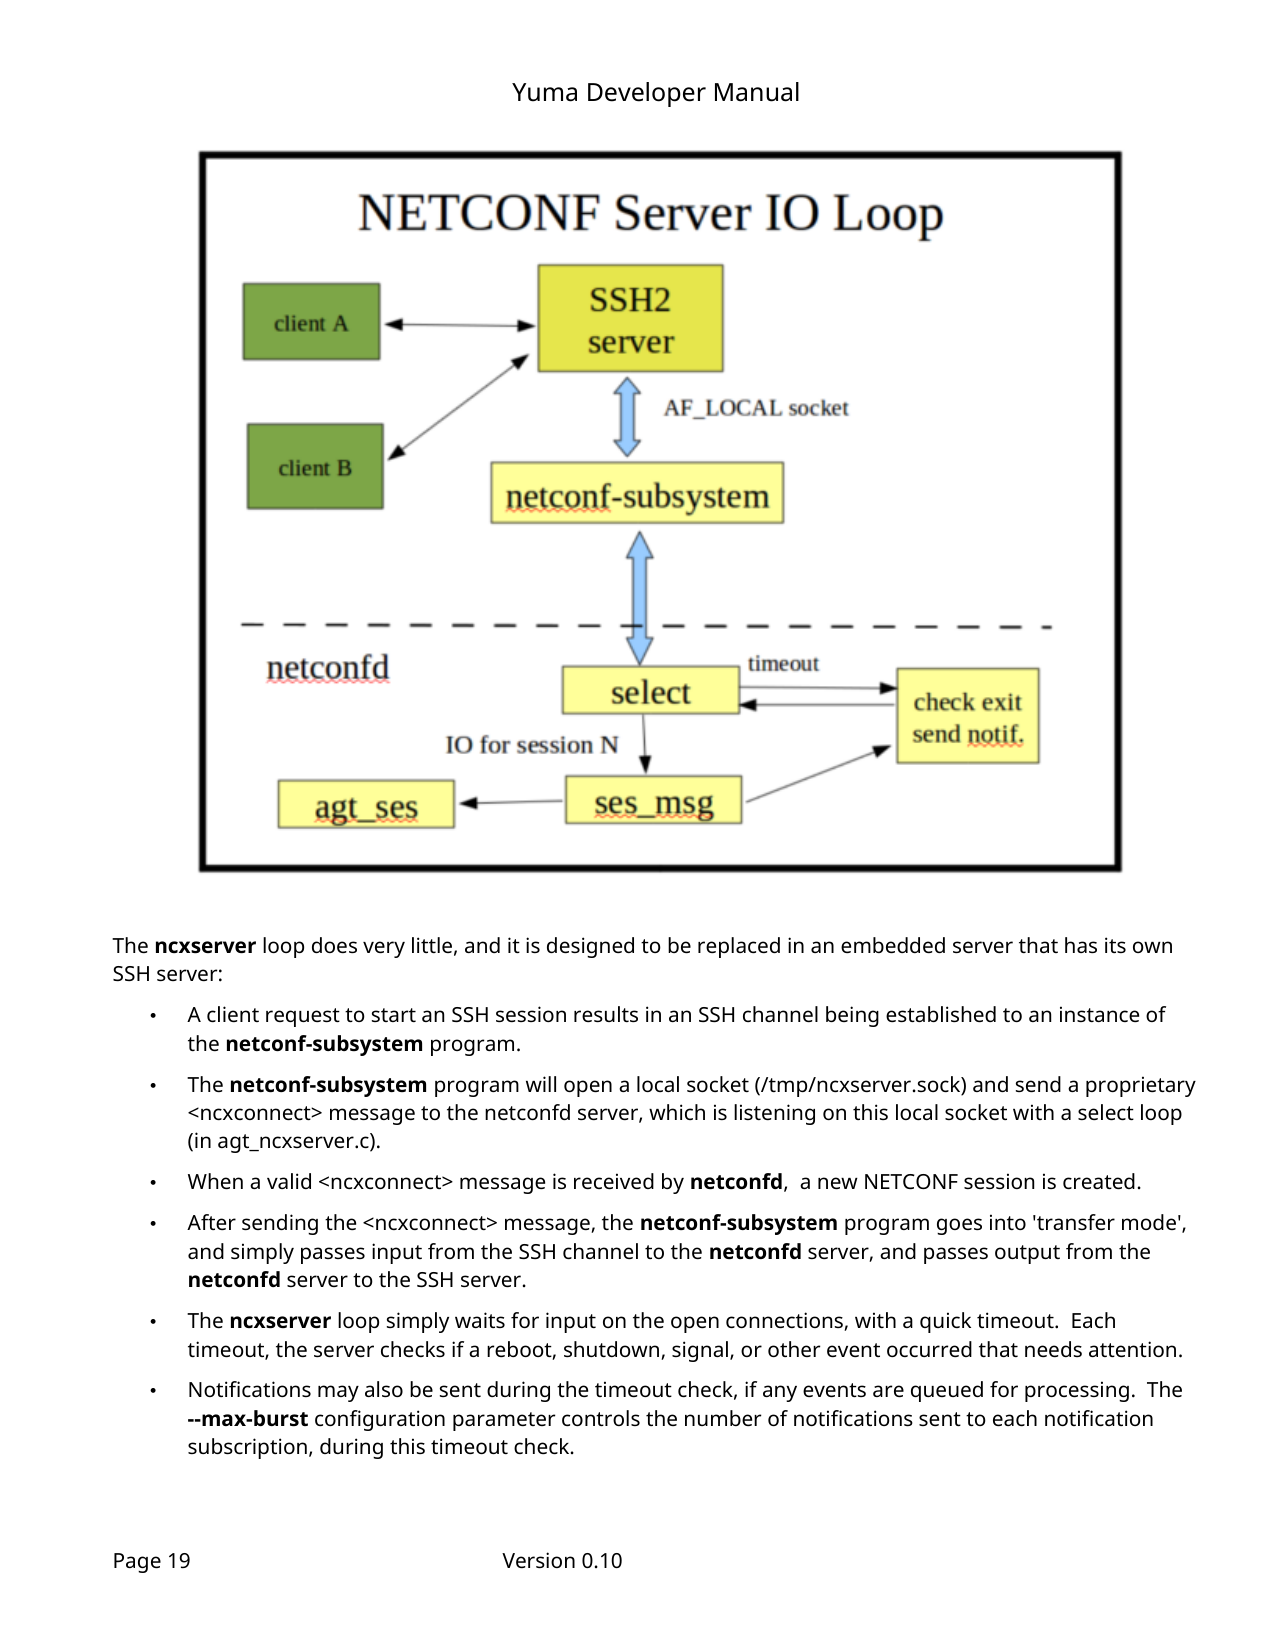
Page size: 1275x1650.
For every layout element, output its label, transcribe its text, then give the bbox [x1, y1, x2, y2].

list The netconf-subsystem program will open a local socket (/tmp/ncxserver.sock) and send a proprietary <ncxconnect> message to the netconfd server, which is listening on this local socket with a select loop (in agt_ncxserver.c). [150, 1070, 1200, 1155]
list Notifications may also be sent during the timeout check, if any events are queued for processing. The --max-burst configuration parameter controls the number of notifications sent to each notification subscription, during this timeout check. [150, 1376, 1200, 1461]
list After sending the <ncxconnect> message, the netconf-subsystem program goes into 'transfer mode', and simply passes input from the SSH channel to the netconfd server, and passes output from the netconfd server to the SSH server. [150, 1208, 1200, 1294]
list A client request to start an SSH session results in an SSH channel being established to an instance of the netconf-subsystem program. [150, 1000, 1200, 1057]
list The ncxserver loop simply waits for input on the open connections, with a quick timeout. Each timeout, the server checks if a reboot, shutdown, signal, or other event occurred that needs attention. [150, 1306, 1200, 1363]
list When a valid <ncxconnect> message is received by netconfd, a new NETCONF session is created. [150, 1167, 1200, 1196]
picture [167, 138, 1146, 890]
text The ncxserver loop does very little, and it is designed to be replaced in an embedded server that has its own SSH server: [112, 931, 1200, 988]
